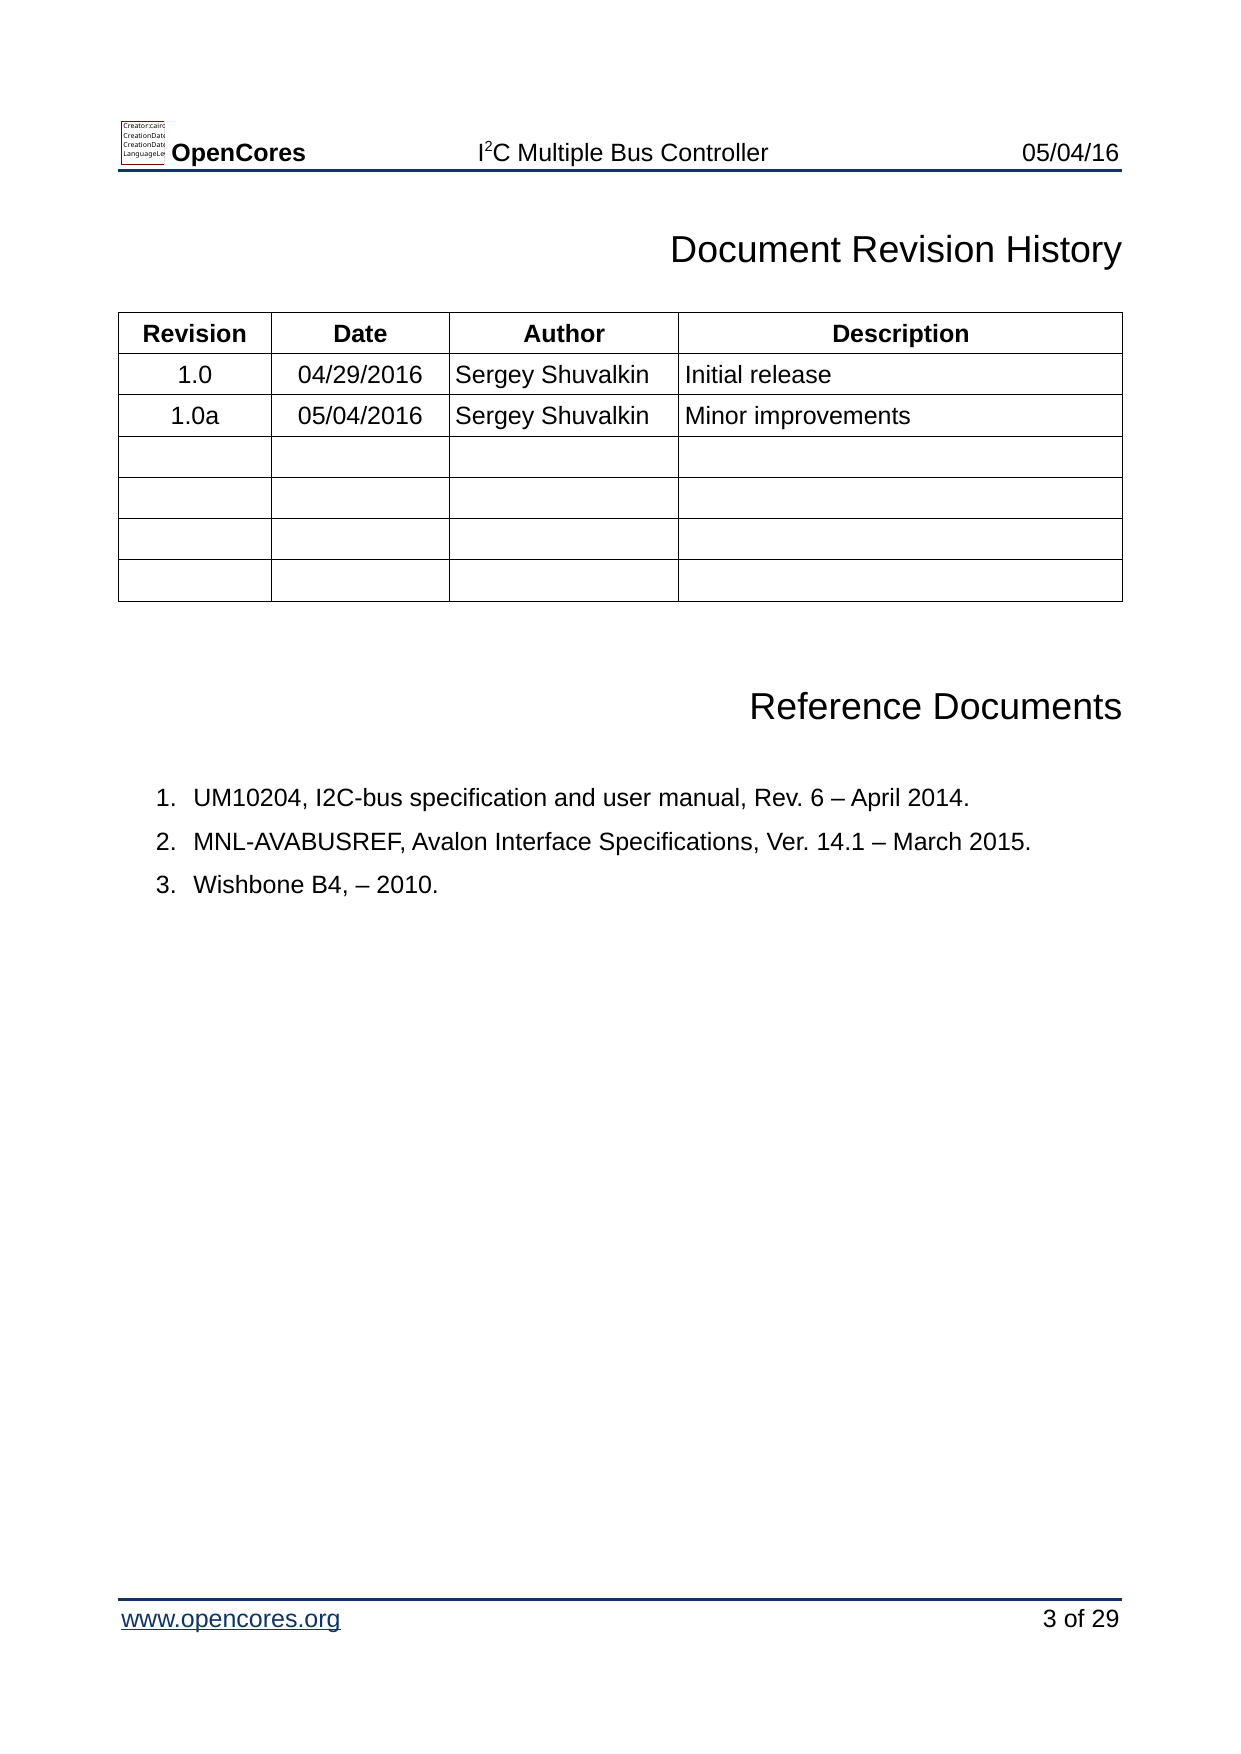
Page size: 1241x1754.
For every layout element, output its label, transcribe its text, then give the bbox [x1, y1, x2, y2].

table_cell [450, 560, 678, 601]
table_cell [272, 560, 449, 601]
table_cell Initial release [679, 354, 1122, 394]
table_cell [679, 437, 1122, 477]
table_cell [450, 478, 678, 518]
subtitle Reference Documents [118, 684, 1122, 727]
table_cell [119, 560, 271, 601]
table_cell [679, 519, 1122, 559]
table_cell [119, 437, 271, 477]
table_cell 04/29/2016 [272, 354, 449, 394]
table_cell 1.0 [119, 354, 271, 394]
table_cell [272, 437, 449, 477]
table_cell 05/04/2016 [272, 395, 449, 436]
table_cell [450, 437, 678, 477]
table_cell Minor improvements [679, 395, 1122, 436]
table_cell Sergey Shuvalkin [450, 354, 678, 394]
table_cell [119, 478, 271, 518]
table_header Description [679, 313, 1122, 353]
list MNL-AVABUSREF, Avalon Interface Specifications, Ver. 14.1 – March 2015. [156, 826, 1122, 855]
table_header Revision [119, 313, 271, 353]
table_cell [679, 478, 1122, 518]
table_cell [119, 519, 271, 559]
list UM10204, I2C-bus specification and user manual, Rev. 6 – April 2014. [156, 783, 1122, 812]
table_cell [272, 478, 449, 518]
table_header Date [272, 313, 449, 353]
list Wishbone B4, – 2010. [156, 870, 1122, 898]
table_cell [272, 519, 449, 559]
subtitle Document Revision History [118, 227, 1122, 270]
table_cell Sergey Shuvalkin [450, 395, 678, 436]
table_header Author [450, 313, 678, 353]
table_cell 1.0a [119, 395, 271, 436]
table_cell [450, 519, 678, 559]
table_cell [679, 560, 1122, 601]
